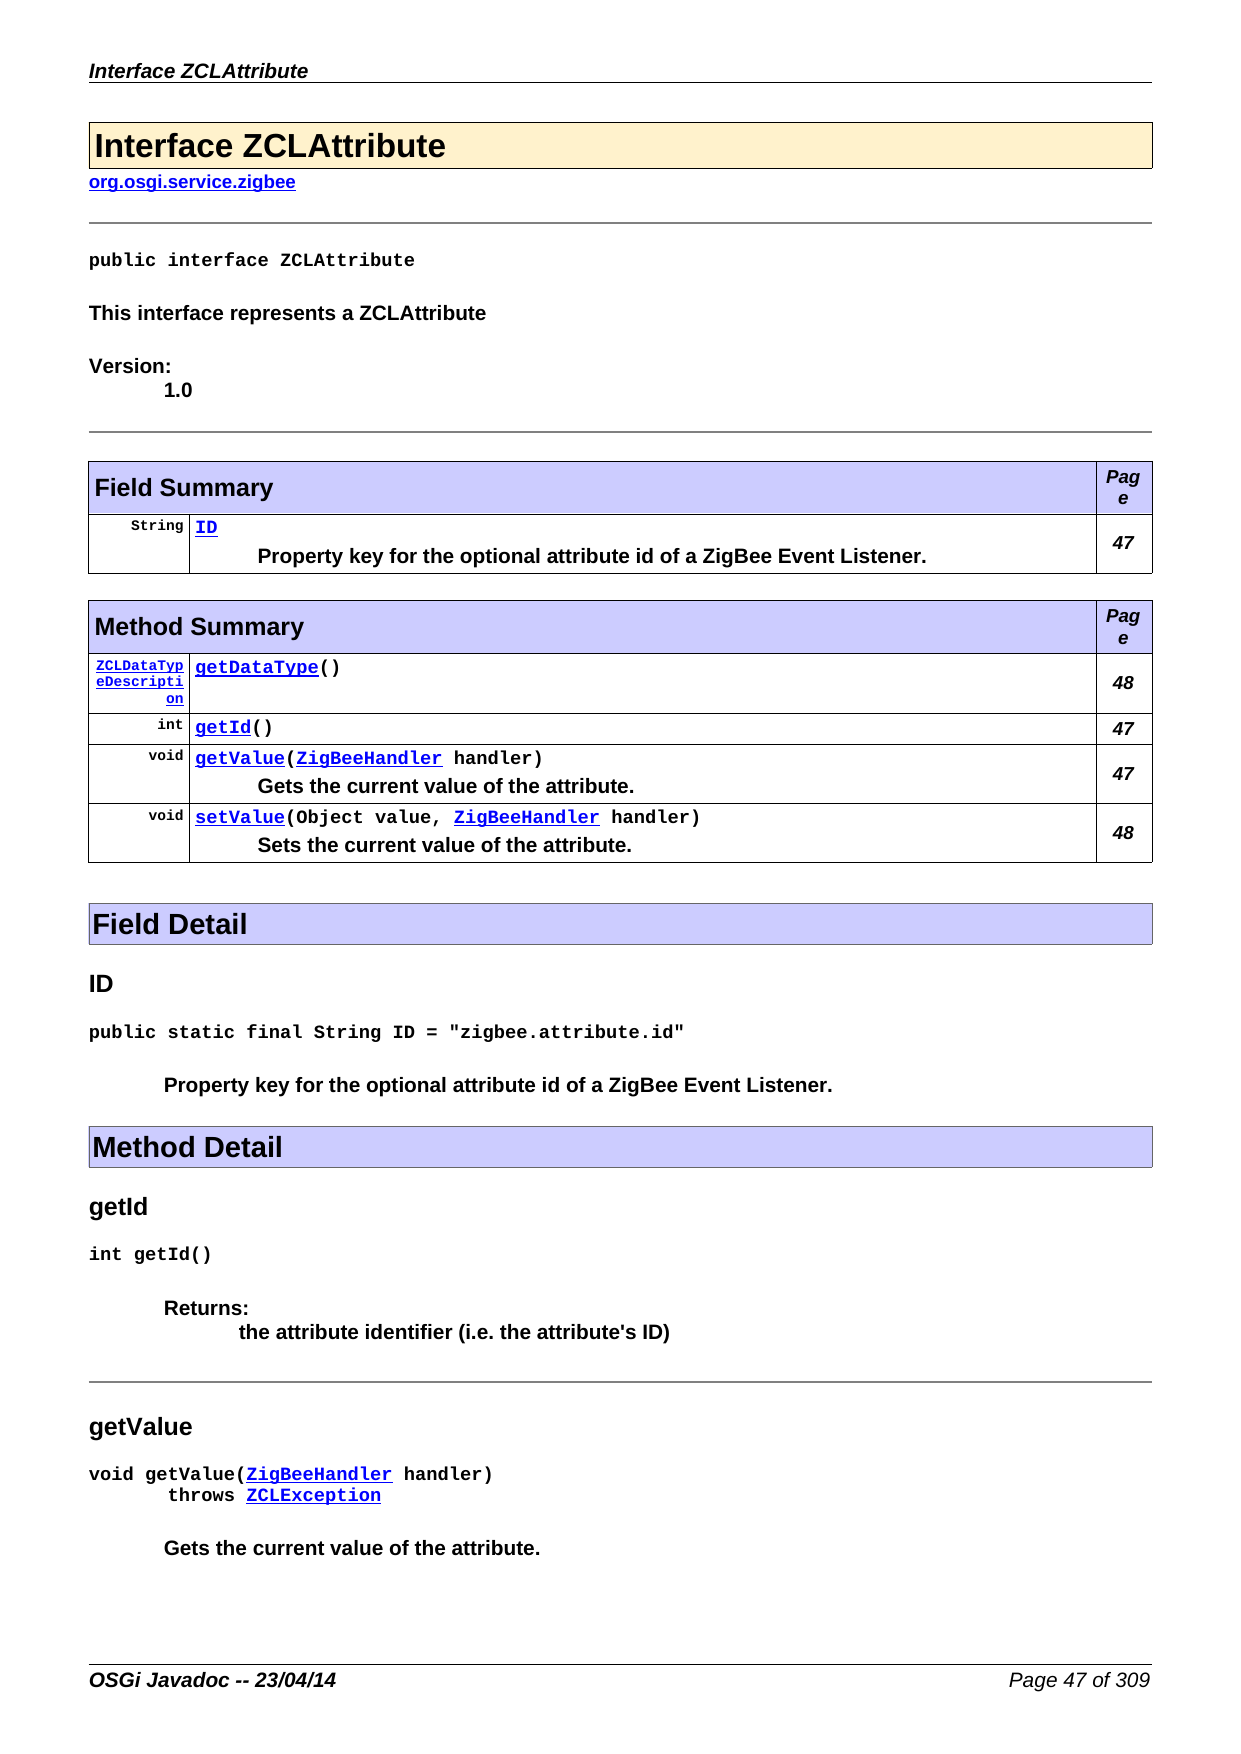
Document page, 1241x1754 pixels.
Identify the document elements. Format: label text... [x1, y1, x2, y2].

table_cell getDataType() [190, 654, 1096, 712]
table_cell getValue(ZigBeeHandler handler) Gets the current value of the attribute. [190, 745, 1096, 803]
table_cell ZCLDataTypeDescription [89, 654, 189, 712]
table_cell 48 [1097, 804, 1152, 862]
text This interface represents a ZCLAttribute [88, 301, 1152, 325]
table_cell 48 [1097, 654, 1152, 712]
text Version: [88, 354, 1152, 378]
table_cell getId() [190, 714, 1096, 744]
text 1.0 [163, 378, 1152, 402]
text Gets the current value of the attribute. [163, 1536, 1152, 1560]
text public static final String ID = "zigbee.attribute.id" [88, 1022, 1152, 1044]
table_cell int [89, 714, 189, 744]
subtitle ID [88, 969, 1152, 998]
text org.osgi.service.zigbee [88, 171, 1152, 193]
table_cell String [89, 515, 189, 572]
table_cell void [89, 804, 189, 862]
subtitle Interface ZCLAttribute [90, 123, 1152, 168]
table_cell setValue(Object value, ZigBeeHandler handler) Sets the current value of the attribute. [190, 804, 1096, 862]
table_header Page [1097, 462, 1152, 513]
text Property key for the optional attribute id of a ZigBee Event Listener. [163, 1073, 1152, 1097]
subtitle getId [88, 1192, 1152, 1221]
text the attribute identifier (i.e. the attribute's ID) [238, 1319, 1152, 1343]
subtitle Method Detail [90, 1127, 1152, 1167]
subtitle getValue [88, 1412, 1152, 1440]
table_cell void [89, 745, 189, 803]
table_cell ID Property key for the optional attribute id of a ZigBee Event Listener. [190, 515, 1096, 572]
table_header Method Summary [89, 601, 1096, 653]
table_cell 47 [1097, 515, 1152, 572]
table_cell 47 [1097, 745, 1152, 803]
subtitle Field Detail [90, 904, 1152, 944]
table_cell 47 [1097, 714, 1152, 744]
text void getValue(ZigBeeHandler handler) throws ZCLException [88, 1464, 1152, 1507]
table_header Page [1097, 601, 1152, 653]
table_header Field Summary [89, 462, 1096, 513]
text Returns: [163, 1296, 1152, 1319]
text int getId() [88, 1245, 1152, 1266]
text public interface ZCLAttribute [88, 250, 1152, 272]
